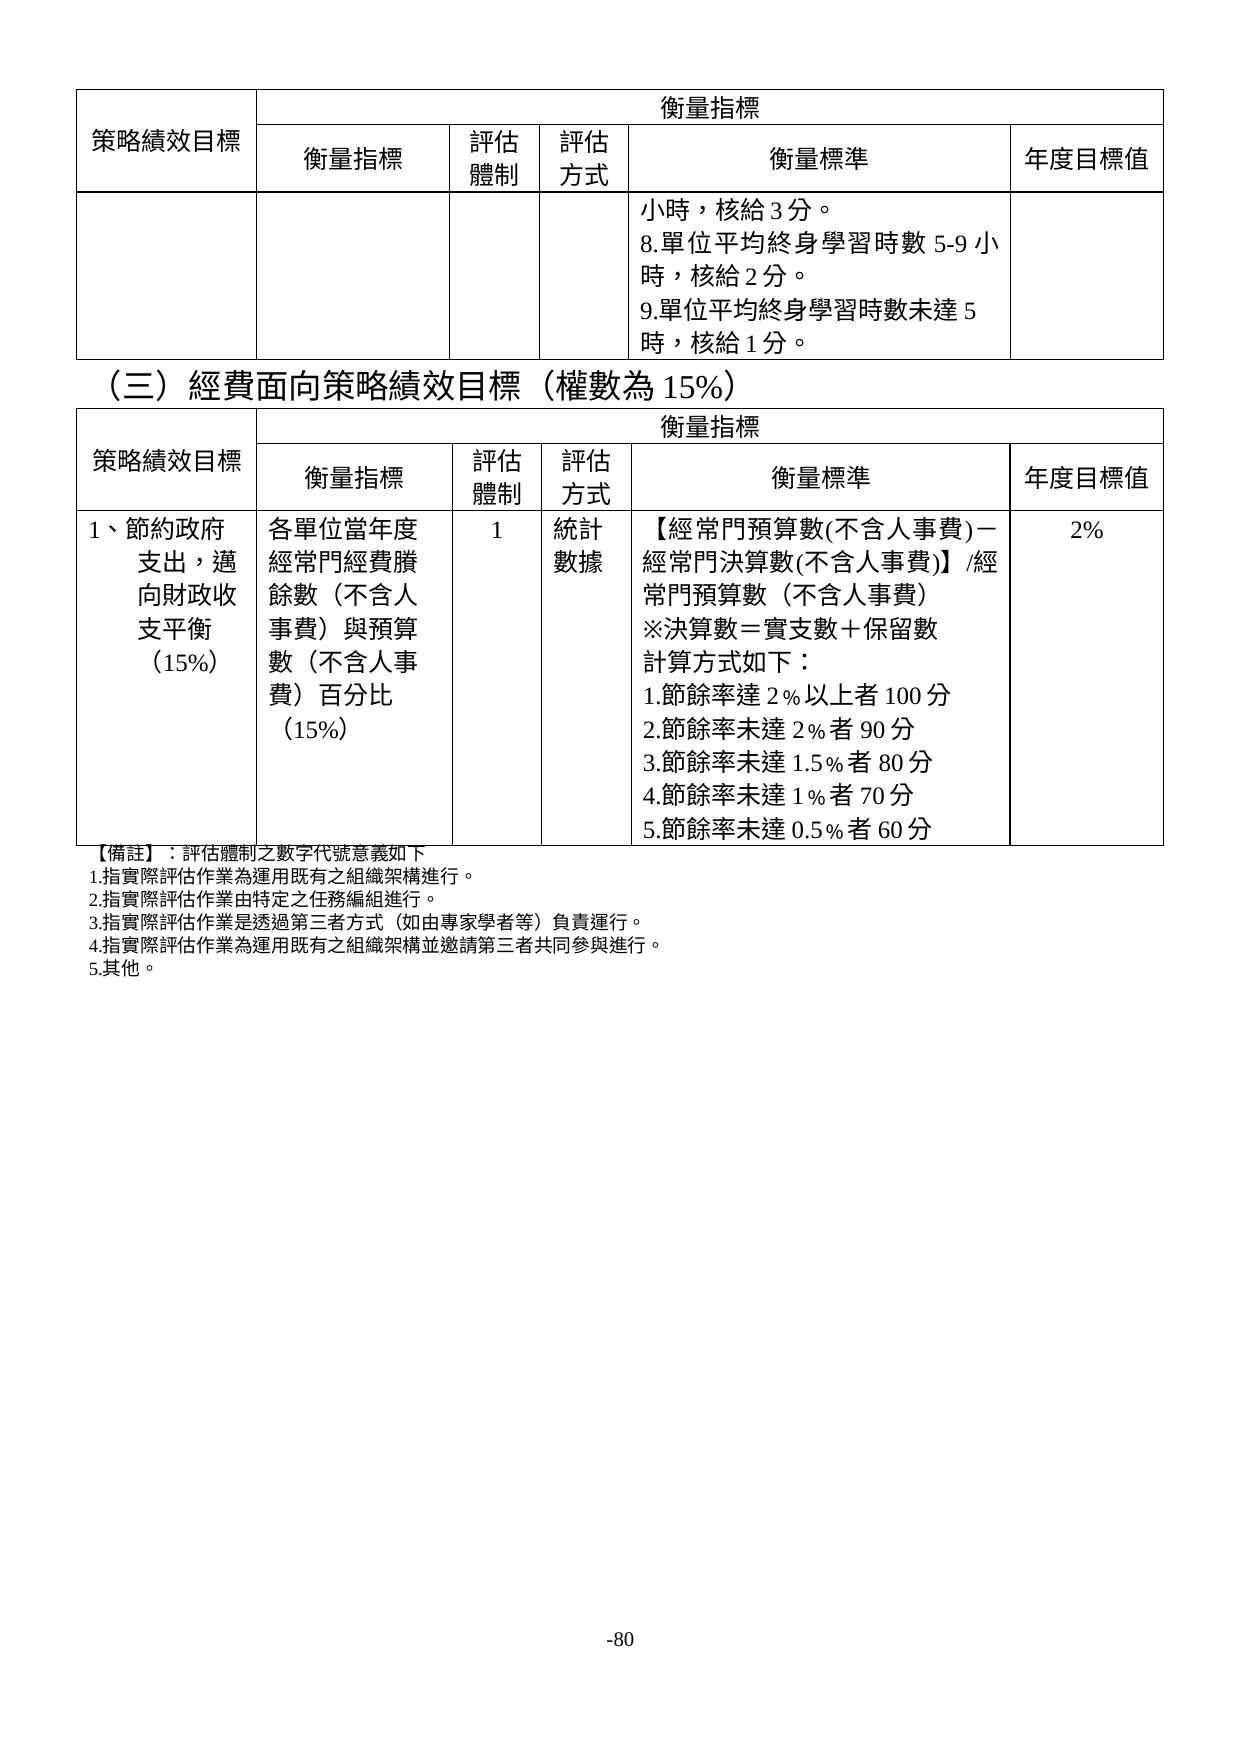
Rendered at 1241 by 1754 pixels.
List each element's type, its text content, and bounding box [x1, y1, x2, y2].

table_cell [450, 193, 539, 359]
list 指實際評估作業為運用既有之組織架構進行。 [88, 869, 1152, 887]
table_cell [257, 193, 449, 359]
table_cell 節約政府支出，邁向財政收支平衡（15%） [77, 511, 256, 845]
table_cell 年度目標值 [1011, 444, 1163, 510]
table_header 衡量指標 [257, 409, 1163, 443]
table_cell 1 [453, 511, 541, 845]
table_cell 評估方式 [542, 444, 631, 510]
table_cell [540, 193, 628, 359]
table_cell 衡量指標 [257, 125, 449, 191]
table_header 策略績效目標 [77, 90, 256, 191]
table_header 衡量指標 [257, 90, 1163, 124]
table_cell 評估體制 [450, 125, 539, 191]
text （三）經費面向策略績效目標（權數為15%） [88, 360, 1152, 408]
table_cell 衡量標準 [632, 444, 1009, 510]
table_cell 評估方式 [540, 125, 628, 191]
list 其他。 [88, 960, 1152, 979]
table_cell 各單位當年度經常門經費賸餘數（不含人事費）與預算數（不含人事費）百分比（15%） [257, 511, 452, 845]
text 【備註】：評估體制之數字代號意義如下 [88, 846, 1152, 864]
table_header 策略績效目標 [77, 409, 256, 510]
table_cell [77, 193, 256, 359]
list 指實際評估作業是透過第三者方式（如由專家學者等）負責運行。 [88, 914, 1152, 933]
table_cell 2% [1011, 511, 1163, 845]
table_cell 統計數據 [542, 511, 631, 845]
table_cell 【經常門預算數(不含人事費)－經常門決算數(不含人事費)】/經常門預算數（不含人事費） ※決算數＝實支數＋保留數 計算方式如下： 1.節餘率達2﹪以上者100分 2.節餘率未達 2﹪者 90分 3.節餘率未達1.5﹪者 80分 4.節餘率未達1﹪者 70分 5.節餘率未達0.5﹪者60分 [632, 511, 1009, 845]
table_cell [1011, 193, 1163, 359]
table_cell 評估體制 [453, 444, 541, 510]
table_cell 年度目標值 [1011, 125, 1163, 191]
table_cell 衡量標準 [629, 125, 1010, 191]
table_cell 衡量指標 [257, 444, 452, 510]
list 指實際評估作業為運用既有之組織架構並邀請第三者共同參與進行。 [88, 937, 1152, 956]
table_cell 小時，核給3分。 8.單位平均終身學習時數5-9小時，核給2分。 9.單位平均終身學習時數未達5時，核給1分。 [629, 193, 1010, 359]
list 指實際評估作業由特定之任務編組進行。 [88, 892, 1152, 910]
